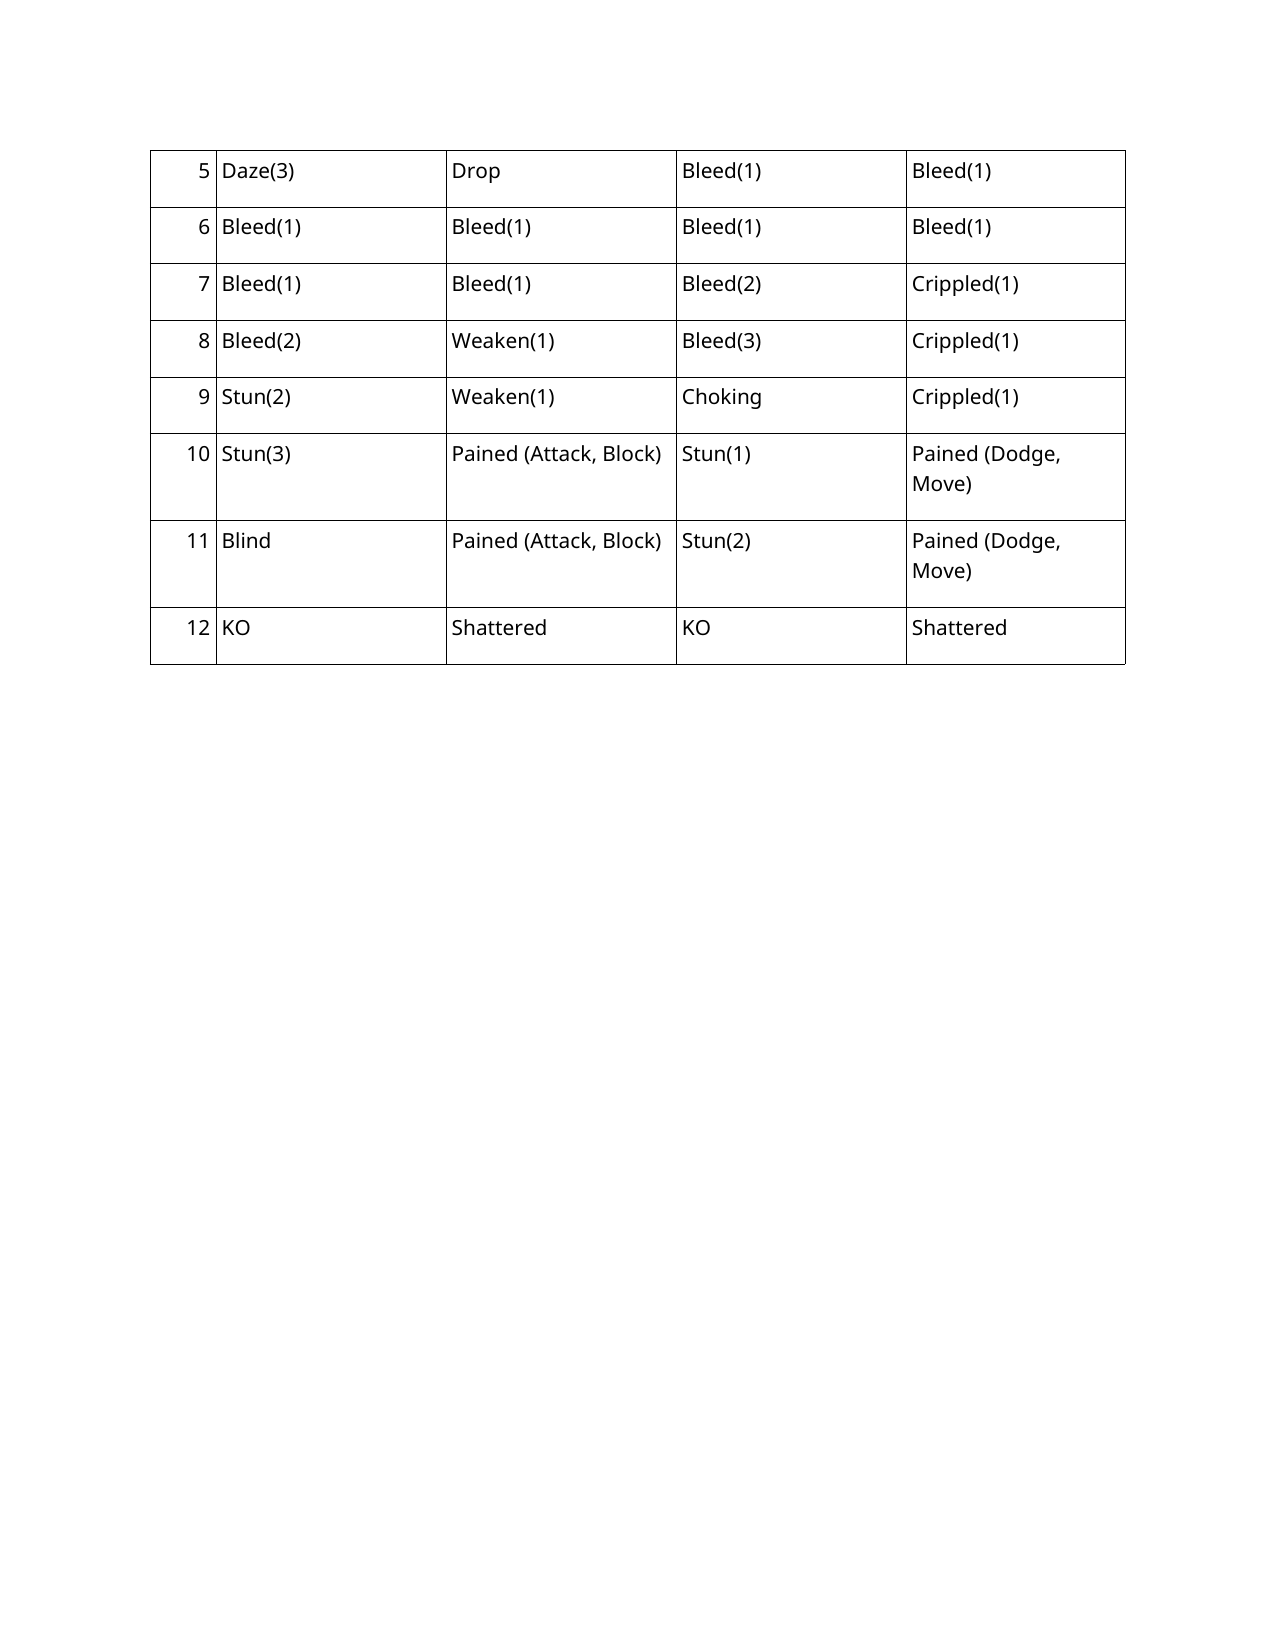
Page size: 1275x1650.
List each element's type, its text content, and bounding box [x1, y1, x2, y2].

table_cell 6 [151, 208, 216, 263]
table_cell Bleed(1) [217, 264, 446, 320]
table_cell Crippled(1) [907, 264, 1125, 320]
table_cell 11 [151, 521, 216, 607]
table_cell 8 [151, 321, 216, 377]
table_cell Weaken(1) [447, 321, 676, 377]
table_cell Stun(2) [217, 378, 446, 433]
table_cell Weaken(1) [447, 378, 676, 433]
table_cell 12 [151, 608, 216, 663]
table_cell Bleed(1) [447, 264, 676, 320]
table_cell Shattered [907, 608, 1125, 663]
table_cell Pained (Dodge, Move) [907, 521, 1125, 607]
table_cell Bleed(1) [907, 151, 1125, 207]
table_cell Stun(1) [677, 434, 906, 520]
table_cell Bleed(1) [217, 208, 446, 263]
table_cell Shattered [447, 608, 676, 663]
table_cell Bleed(1) [677, 208, 906, 263]
table_cell Bleed(3) [677, 321, 906, 377]
table_cell KO [217, 608, 446, 663]
table_cell Daze(3) [217, 151, 446, 207]
table_cell Pained (Dodge, Move) [907, 434, 1125, 520]
table_cell Drop [447, 151, 676, 207]
table_cell 10 [151, 434, 216, 520]
table_cell Pained (Attack, Block) [447, 521, 676, 607]
table_cell Stun(2) [677, 521, 906, 607]
table_cell Pained (Attack, Block) [447, 434, 676, 520]
table_cell 7 [151, 264, 216, 320]
table_cell Bleed(2) [677, 264, 906, 320]
table_cell Bleed(2) [217, 321, 446, 377]
table_cell Crippled(1) [907, 378, 1125, 433]
table_cell KO [677, 608, 906, 663]
table_cell Stun(3) [217, 434, 446, 520]
table_cell 9 [151, 378, 216, 433]
table_cell Choking [677, 378, 906, 433]
table_cell Blind [217, 521, 446, 607]
table_cell Bleed(1) [447, 208, 676, 263]
table_cell Bleed(1) [677, 151, 906, 207]
table_cell Bleed(1) [907, 208, 1125, 263]
table_cell Crippled(1) [907, 321, 1125, 377]
table_cell 5 [151, 151, 216, 207]
